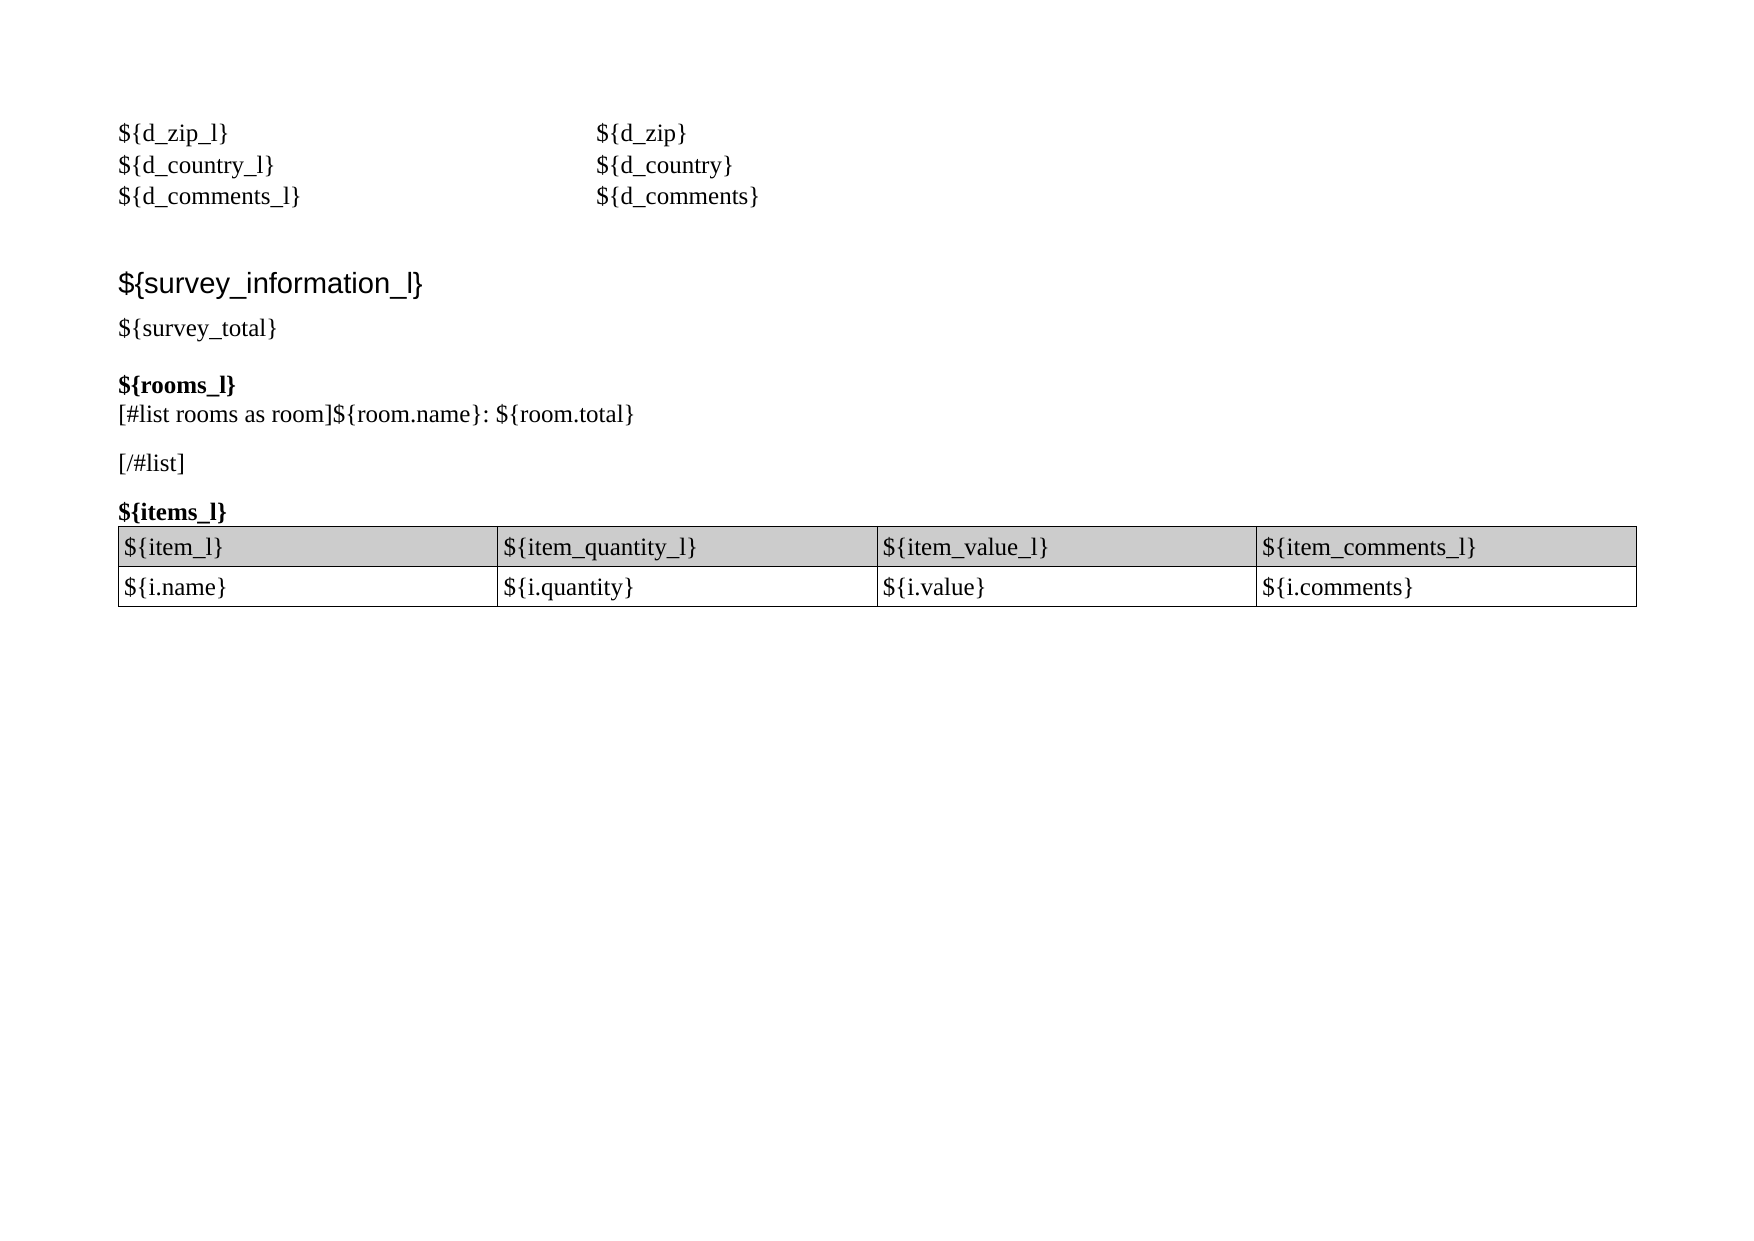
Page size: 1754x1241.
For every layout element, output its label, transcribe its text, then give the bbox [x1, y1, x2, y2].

subtitle ${survey_information_l} [118, 267, 1636, 300]
table_cell ${d_zip} [596, 118, 1636, 150]
table_cell ${i.comments} [1257, 567, 1636, 606]
table_cell ${d_zip_l} [118, 118, 596, 150]
text [#list rooms as room]${room.name}: ${room.total} [118, 399, 1636, 428]
table_header ${item_l} [119, 527, 497, 566]
table_cell ${d_country_l} [118, 150, 596, 181]
table_header ${item_comments_l} [1257, 527, 1636, 566]
text ${survey_total} [118, 313, 1636, 341]
table_cell ${i.value} [878, 567, 1256, 606]
table_cell ${d_comments} [596, 181, 1636, 213]
text [/#list] [118, 448, 1636, 477]
table_cell ${i.name} [119, 567, 497, 606]
table_header ${item_value_l} [878, 527, 1256, 566]
table_cell ${d_country} [596, 150, 1636, 181]
table_header ${item_quantity_l} [498, 527, 877, 566]
table_cell ${d_comments_l} [118, 181, 596, 213]
table_cell ${i.quantity} [498, 567, 877, 606]
text ${items_l} [118, 497, 1636, 526]
text ${rooms_l} [118, 370, 1636, 399]
